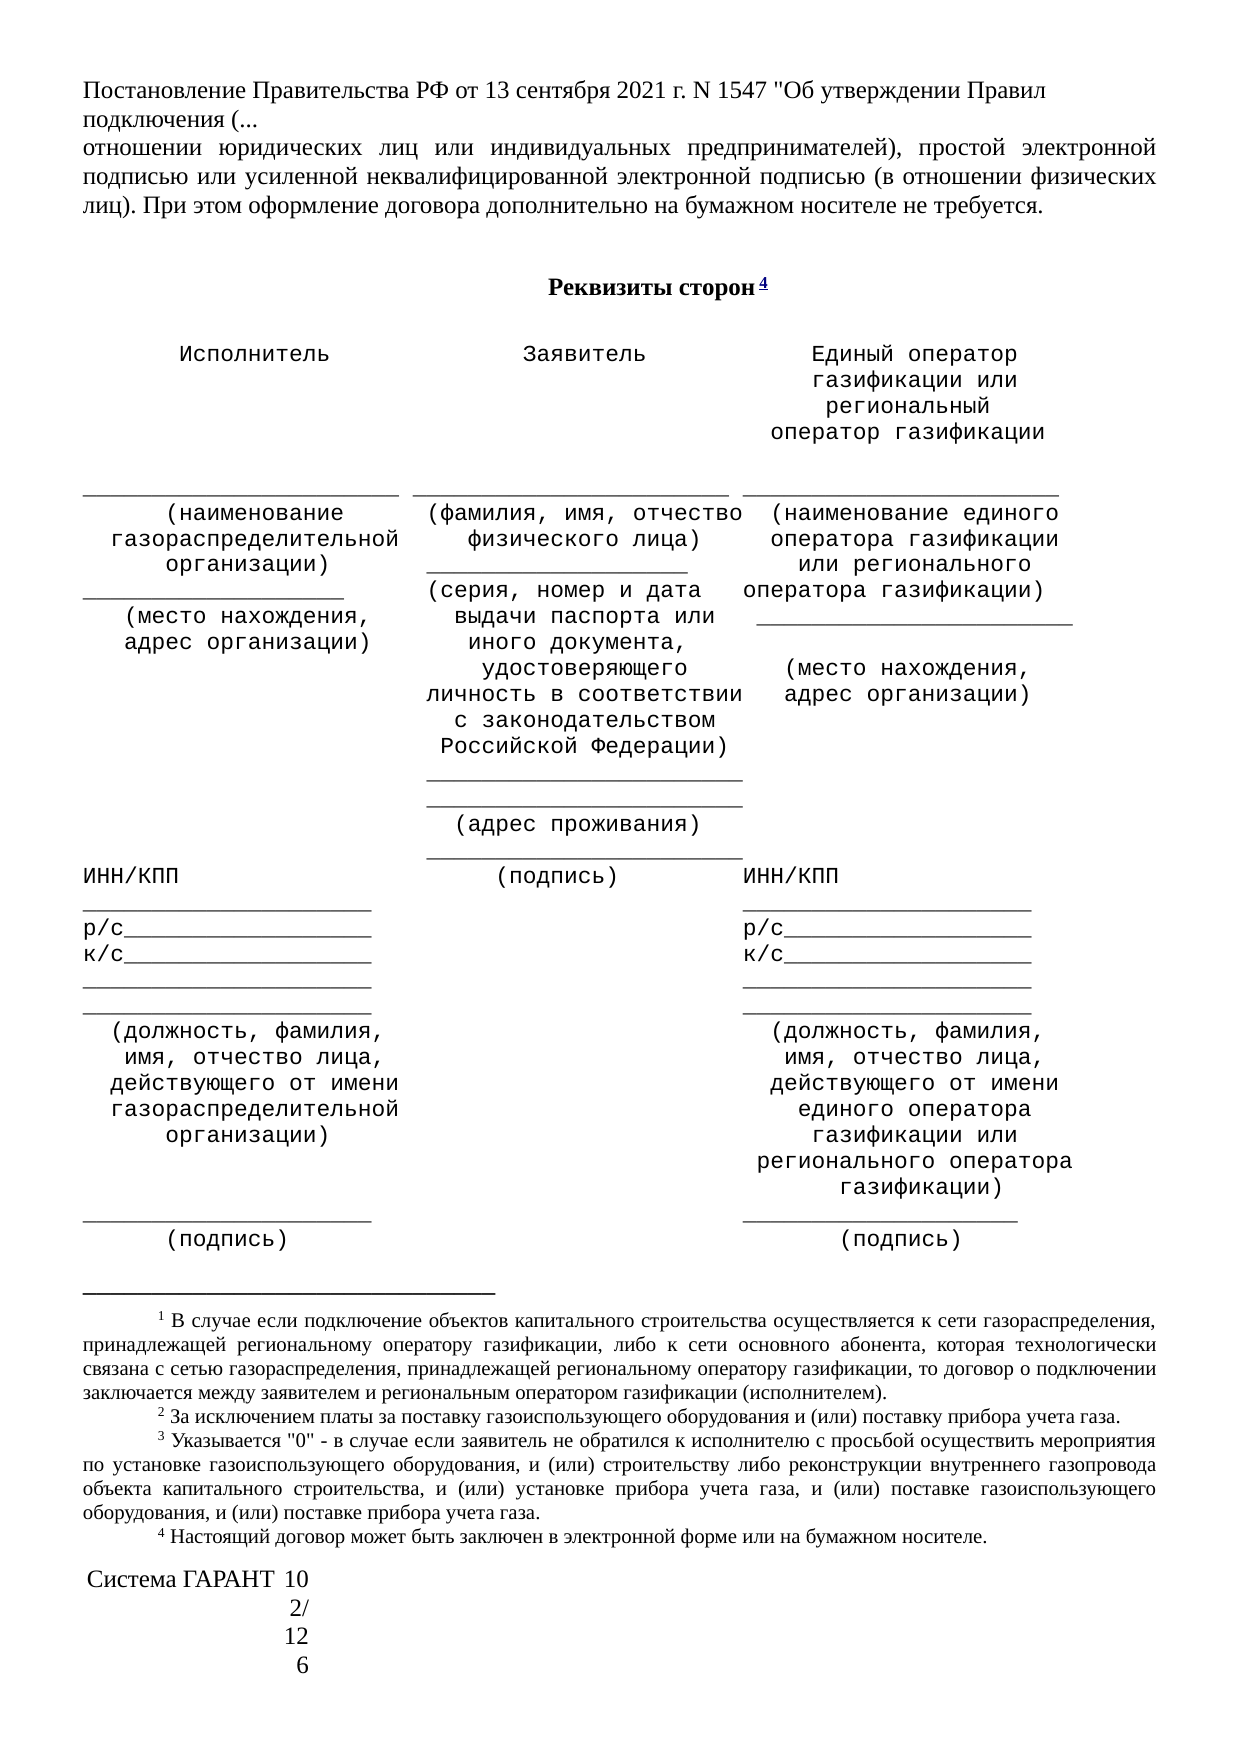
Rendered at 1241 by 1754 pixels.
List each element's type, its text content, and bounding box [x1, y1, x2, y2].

text р/с__________________ р/с__________________ [83, 916, 1157, 942]
text организации) ___________________ или регионального [83, 553, 1157, 579]
text Российской Федерации) [83, 734, 1157, 760]
text _____________________ _____________________ [83, 890, 1157, 916]
text (должность, фамилия, (должность, фамилия, [83, 1020, 1157, 1046]
text _____________________ _____________________ [83, 994, 1157, 1020]
text удостоверяющего (место нахождения, [83, 657, 1157, 682]
text имя, отчество лица, имя, отчество лица, [83, 1046, 1157, 1072]
text Исполнитель Заявитель Единый оператор [83, 342, 1157, 368]
text отношении юридических лиц или индивидуальных предпринимателей), простой электронной подписью или усиленной неквалифицированной электронной подписью (в отношении физических лиц). При этом оформление договора дополнительно на бумажном носителе не требуется. [83, 132, 1157, 219]
text оператор газификации [83, 420, 1157, 446]
text регионального оператора [83, 1149, 1157, 1175]
text (место нахождения, выдачи паспорта или _______________________ [83, 605, 1157, 631]
subtitle Реквизиты сторон 4 [83, 272, 1157, 301]
text ────────────────────────────── [83, 1282, 1157, 1308]
text ___________________ (серия, номер и дата оператора газификации) [83, 579, 1157, 605]
text к/с__________________ к/с__________________ [83, 942, 1157, 968]
text действующего от имени действующего от имени [83, 1072, 1157, 1097]
text (наименование (фамилия, имя, отчество (наименование единого [83, 501, 1157, 527]
text (подпись) (подпись) [83, 1227, 1157, 1253]
text газификации) [83, 1175, 1157, 1201]
text ИНН/КПП (подпись) ИНН/КПП [83, 864, 1157, 890]
text организации) газификации или [83, 1123, 1157, 1149]
text _______________________ [83, 838, 1157, 864]
text 4 Настоящий договор может быть заключен в электронной форме или на бумажном носителе. [83, 1524, 1157, 1548]
text с законодательством [83, 708, 1157, 734]
text 1 В случае если подключение объектов капитального строительства осуществляется к сети газораспределения, принадлежащей региональному оператору газификации, либо к сети основного абонента, которая технологически связана с сетью газораспределения, принадлежащей региональному оператору газификации, то договор о подключении заключается между заявителем и региональным оператором газификации (исполнителем). [83, 1308, 1157, 1404]
text адрес организации) иного документа, [83, 631, 1157, 657]
text 3 Указывается "0" - в случае если заявитель не обратился к исполнителю с просьбой осуществить мероприятия по установке газоиспользующего оборудования, и (или) строительству либо реконструкции внутреннего газопровода объекта капитального строительства, и (или) установке прибора учета газа, и (или) поставке газоиспользующего оборудования, и (или) поставке прибора учета газа. [83, 1428, 1157, 1524]
text газораспределительной единого оператора [83, 1097, 1157, 1123]
text _____________________ _____________________ [83, 968, 1157, 994]
text _____________________ ____________________ [83, 1201, 1157, 1227]
text газификации или [83, 368, 1157, 394]
text (адрес проживания) [83, 812, 1157, 838]
text _______________________ _______________________ _______________________ [83, 475, 1157, 501]
text региональный [83, 394, 1157, 420]
text _______________________ [83, 786, 1157, 812]
text личность в соответствии адрес организации) [83, 682, 1157, 708]
text газораспределительной физического лица) оператора газификации [83, 527, 1157, 553]
text 2 За исключением платы за поставку газоиспользующего оборудования и (или) поставку прибора учета газа. [83, 1404, 1157, 1428]
text _______________________ [83, 760, 1157, 786]
